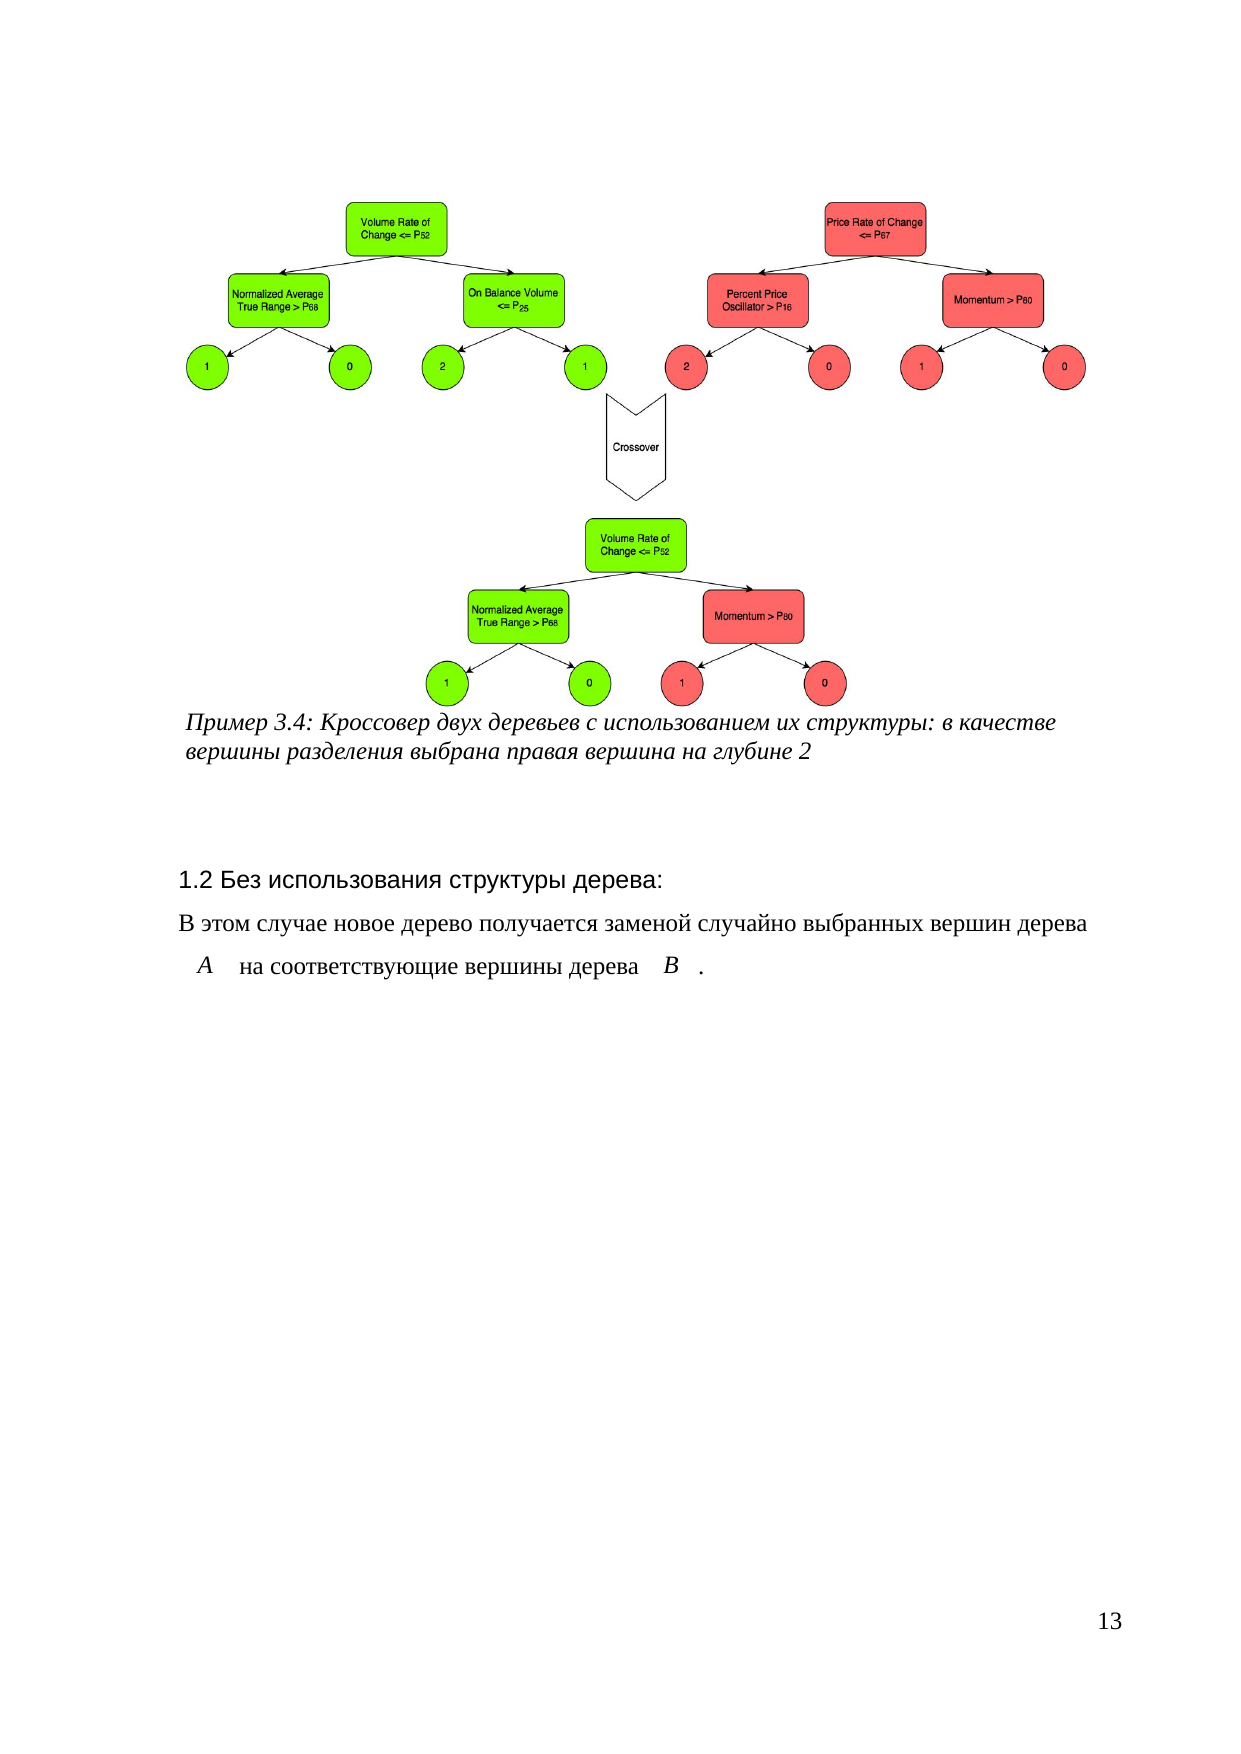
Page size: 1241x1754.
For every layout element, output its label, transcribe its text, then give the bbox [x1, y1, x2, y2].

list В этом случае новое дерево получается заменой случайно выбранных вершин дерева на соответствующие вершины дерева . [178, 908, 1122, 980]
list Пример 3.4: Кроссовер двух деревьев с использованием их структуры: в качестве вершины разделения выбрана правая вершина на глубине 2 [185, 707, 1086, 764]
picture [185, 201, 1087, 707]
list Без использования структуры дерева: [131, 176, 1122, 894]
